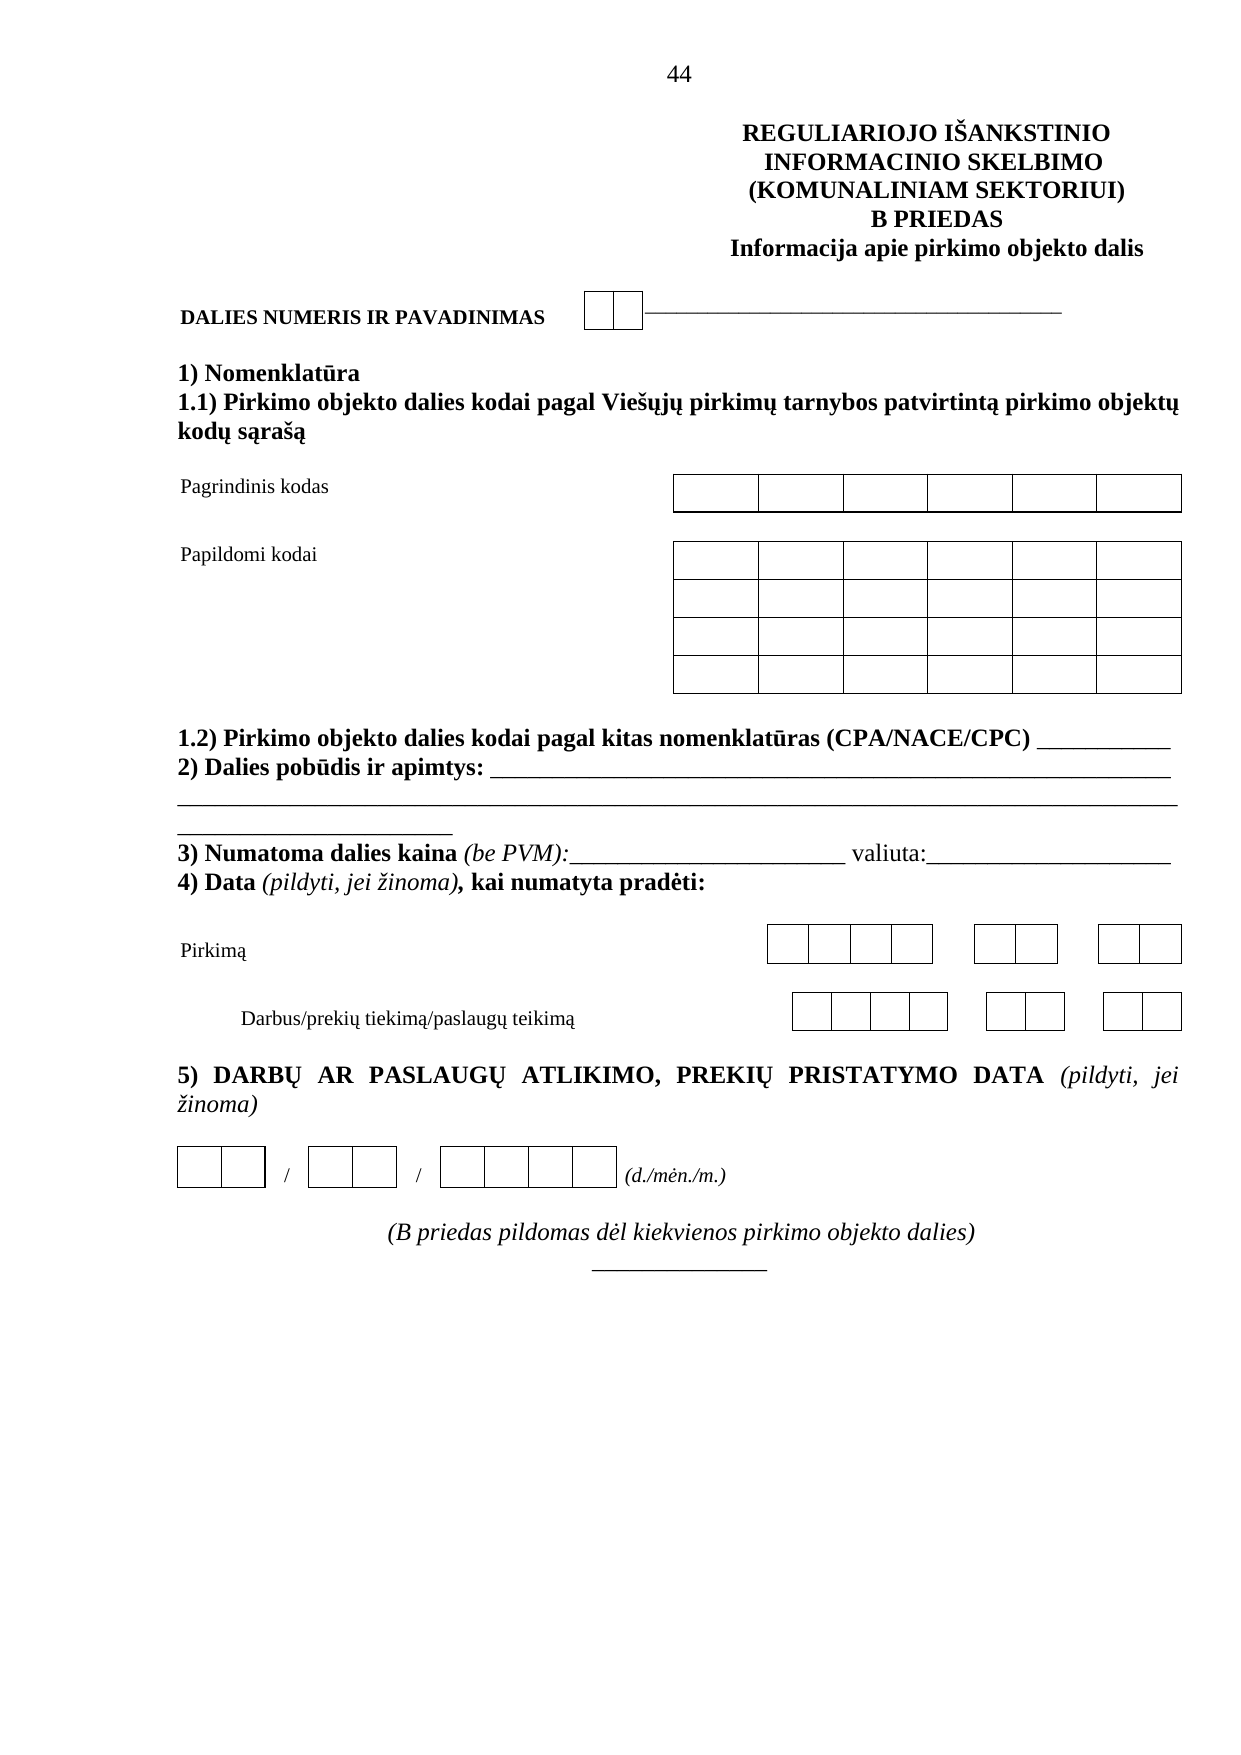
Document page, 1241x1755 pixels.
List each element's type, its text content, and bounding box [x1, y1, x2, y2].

table_header [1097, 542, 1181, 579]
text 4) Data (pildyti, jei žinoma), kai numatyta pradėti: [177, 867, 1181, 896]
table_cell [844, 656, 927, 693]
text B PRIEDAS [177, 204, 1181, 233]
table_header [674, 542, 758, 579]
text 2) Dalies pobūdis ir apimtys: [177, 752, 1181, 781]
table_cell [759, 656, 843, 693]
text 1.2) Pirkimo objekto dalies kodai pagal kitas nomenklatūras (CPA/NACE/CPC) [177, 723, 1181, 752]
text Informacija apie pirkimo objekto dalis [177, 233, 1181, 262]
text 1.1) Pirkimo objekto dalies kodai pagal Viešųjų pirkimų tarnybos patvirtintą pirkimo objektų kodų sąrašą [177, 387, 1181, 445]
table_header [614, 292, 642, 329]
table_cell [674, 618, 758, 655]
table_header [892, 925, 932, 962]
table_header [177, 992, 238, 1030]
table_cell [1097, 618, 1181, 655]
table_header ________________________________________ [643, 291, 1181, 329]
table_cell [177, 655, 673, 693]
table_header [1140, 925, 1181, 962]
table_header [768, 925, 808, 962]
table_header [1097, 475, 1181, 511]
table_cell [1013, 580, 1096, 617]
text ______________ [177, 1245, 1181, 1274]
table_header [353, 1147, 396, 1187]
table_header Pirkimą [177, 924, 767, 962]
text REGULIARiojo IŠANKSTINIo [177, 118, 1181, 147]
table_header [222, 1147, 264, 1187]
table_header [1013, 542, 1096, 579]
table_header [844, 475, 927, 511]
table_header [975, 925, 1015, 962]
text 3) Numatoma dalies kaina (be PVM): valiuta: [177, 838, 1181, 867]
table_header Papildomi kodai [177, 541, 673, 579]
table_header [1104, 993, 1142, 1030]
table_cell [928, 618, 1012, 655]
table_header [759, 475, 843, 511]
table_header [928, 542, 1012, 579]
table_cell [844, 580, 927, 617]
table_header [674, 475, 758, 511]
table_header [871, 993, 909, 1030]
table_cell [177, 617, 673, 655]
table_cell [1013, 618, 1096, 655]
table_header / [397, 1146, 440, 1187]
table_cell [674, 656, 758, 693]
table_header [933, 924, 974, 962]
table_header [948, 992, 986, 1030]
table_cell [1097, 656, 1181, 693]
table_header [585, 292, 613, 329]
table_header Pagrindinis kodas [177, 474, 673, 511]
table_cell [928, 656, 1012, 693]
table_header [793, 993, 831, 1030]
table_header [759, 542, 843, 579]
table_cell [177, 579, 673, 617]
table_header / [266, 1146, 308, 1187]
table_header [844, 542, 927, 579]
table_header DALIES Numeris ir pavadinimas [177, 291, 584, 329]
table_header [1016, 925, 1057, 962]
table_header [928, 475, 1012, 511]
text (KOMUNALINIam SEKTORIUi) [177, 176, 1181, 204]
text ______________________________________________________________________________________________________ [177, 781, 1181, 838]
table_header (d./mėn./m.) [617, 1146, 1181, 1187]
table_header [832, 993, 870, 1030]
table_header [1065, 992, 1103, 1030]
table_header [1143, 993, 1181, 1030]
text 5) DARBŲ AR PASLAUGŲ ATLIKIMO, PREKIŲ PRISTATYMO DATA (pildyti, jei žinoma) [177, 1060, 1181, 1117]
table_header [1013, 475, 1096, 511]
table_header [573, 1147, 616, 1187]
table_header [485, 1147, 528, 1187]
table_cell [759, 580, 843, 617]
table_header [809, 925, 850, 962]
table_header [851, 925, 891, 962]
table_header [441, 1147, 484, 1187]
table_header Darbus/prekių tiekimą/paslaugų teikimą [238, 992, 792, 1030]
table_header [1058, 924, 1098, 962]
table_cell [759, 618, 843, 655]
table_cell [844, 618, 927, 655]
table_cell [1097, 580, 1181, 617]
text INFORMACINio SKELBIMo [177, 147, 1181, 176]
text (B priedas pildomas dėl kiekvienos pirkimo objekto dalies) [177, 1217, 1181, 1245]
table_cell [674, 580, 758, 617]
table_cell [928, 580, 1012, 617]
table_header [1026, 993, 1064, 1030]
table_header [1099, 925, 1139, 962]
table_header [910, 993, 947, 1030]
table_cell [1013, 656, 1096, 693]
table_header [987, 993, 1025, 1030]
table_header [309, 1147, 352, 1187]
text 1) Nomenklatūra [177, 358, 1181, 387]
table_header [529, 1147, 572, 1187]
table_header [178, 1147, 221, 1187]
